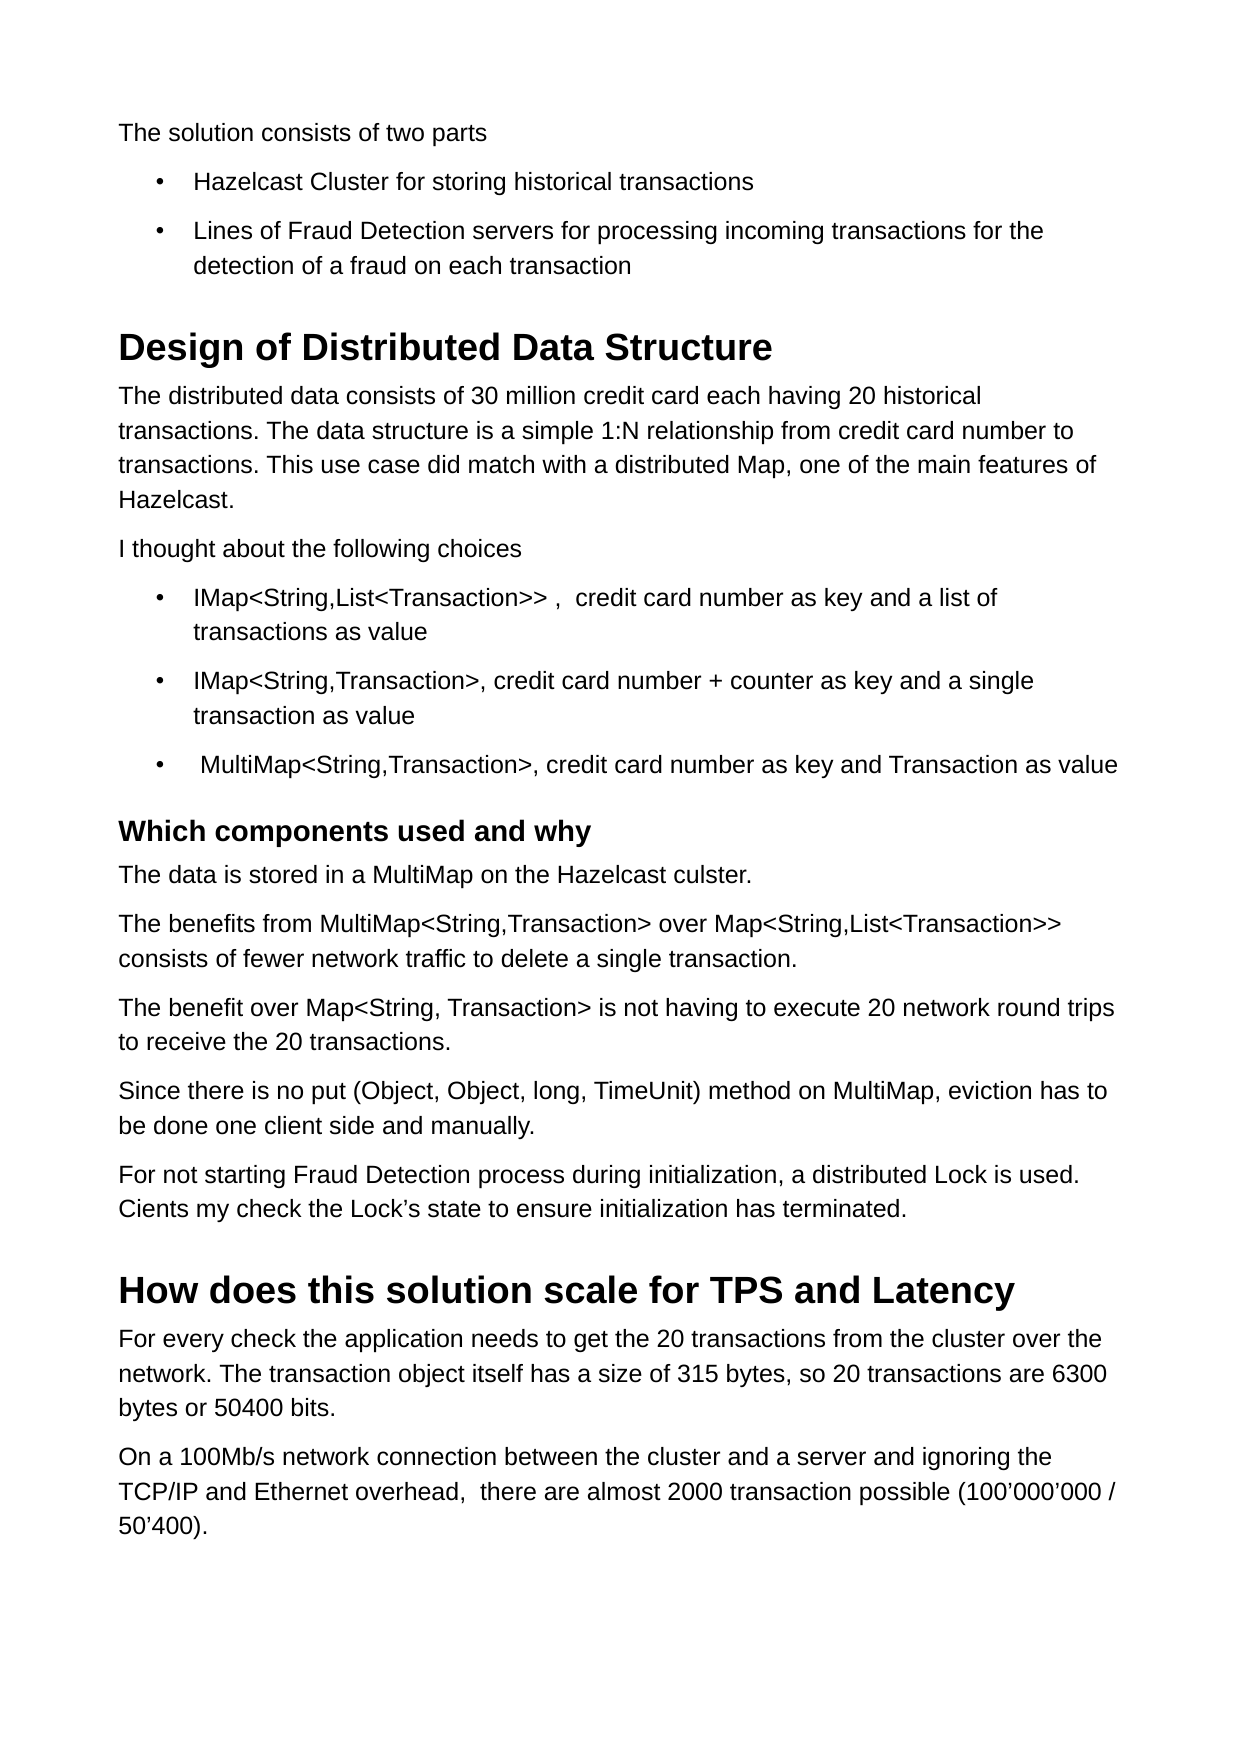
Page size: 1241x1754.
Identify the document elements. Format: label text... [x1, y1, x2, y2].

subtitle How does this solution scale for TPS and Latency [118, 1268, 1122, 1312]
text For every check the application needs to get the 20 transactions from the cluster over the network. The transaction object itself has a size of 315 bytes, so 20 transactions are 6300 bytes or 50400 bits. [118, 1324, 1122, 1422]
subtitle Which components used and why [118, 814, 1122, 847]
text On a 100Mb/s network connection between the cluster and a server and ignoring the TCP/IP and Ethernet overhead, there are almost 2000 transaction possible (100’000’000 / 50’400). [118, 1442, 1122, 1540]
text The distributed data consists of 30 million credit card each having 20 historical transactions. The data structure is a simple 1:N relationship from credit card number to transactions. This use case did match with a distributed Map, one of the main features of Hazelcast. [118, 381, 1122, 513]
list IMap<String,Transaction>, credit card number + counter as key and a single transaction as value [156, 666, 1122, 730]
text The benefits from MultiMap<String,Transaction> over Map<String,List<Transaction>> consists of fewer network traffic to delete a single transaction. [118, 909, 1122, 972]
text The solution consists of two parts [118, 118, 1122, 147]
text The data is stored in a MultiMap on the Hazelcast culster. [118, 860, 1122, 889]
text Since there is no put (Object, Object, long, TimeUnit) method on MultiMap, eviction has to be done one client side and manually. [118, 1076, 1122, 1139]
text I thought about the following choices [118, 534, 1122, 562]
text For not starting Fraud Detection process during initialization, a distributed Lock is used. Cients my check the Lock’s state to ensure initialization has terminated. [118, 1160, 1122, 1223]
list MultiMap<String,Transaction>, credit card number as key and Transaction as value [156, 750, 1122, 779]
subtitle Design of Distributed Data Structure [118, 325, 1122, 369]
list Lines of Fraud Detection servers for processing incoming transactions for the detection of a fraud on each transaction [156, 216, 1122, 280]
text The benefit over Map<String, Transaction> is not having to execute 20 network round trips to receive the 20 transactions. [118, 993, 1122, 1056]
list IMap<String,List<Transaction>> , credit card number as key and a list of transactions as value [156, 583, 1122, 646]
list Hazelcast Cluster for storing historical transactions [156, 167, 1122, 196]
